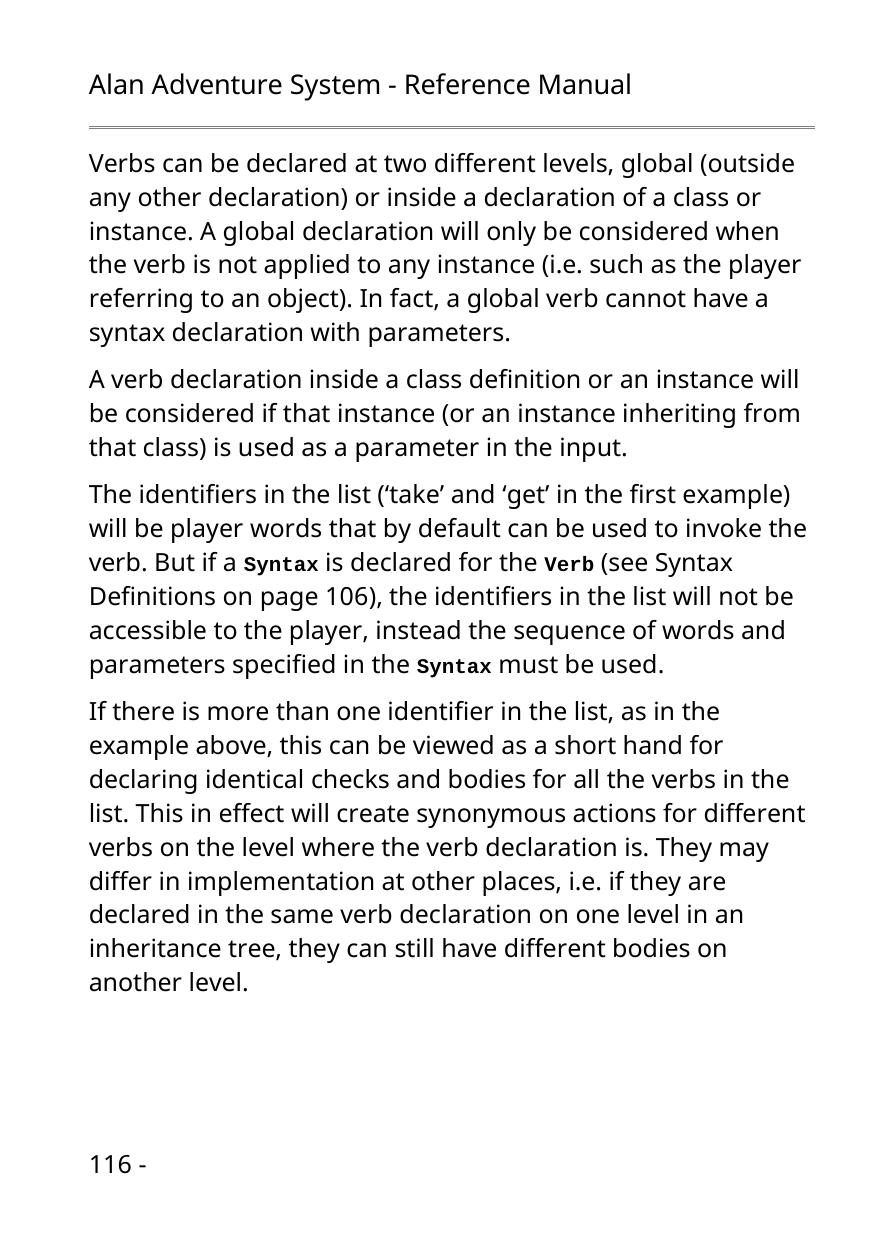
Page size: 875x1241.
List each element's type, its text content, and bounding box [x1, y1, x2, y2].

text The identifiers in the list (‘take’ and ‘get’ in the first example) will be player words that by default can be used to invoke the verb. But if a Syntax is de­clared for the Verb (see Syntax Definitions on page 78), the identifiers in the list will not be accessible to the player, instead the sequence of words and param­eters specified in the Syntax must be used. [88, 477, 815, 681]
text If there is more than one identifier in the list, as in the example above, this can be viewed as a short hand for declaring identical checks and bodies for all the verbs in the list. This in effect will create synonymous actions for different verbs on the level where the verb declaration is. They may differ in implemen­tation at other places, i.e. if they are declared in the same verb dec­laration on one level in an inheritance tree, they can still have different bodies on another level. [88, 694, 815, 999]
text Verbs can be declared at two different levels, global (outside any other dec­laration) or inside a declaration of a class or instance. A global declaration will only be considered when the verb is not applied to any instance (i.e. such as the player referring to an object). In fact, a global verb cannot have a syntax declaration with parameters. [88, 146, 815, 349]
text A verb declaration inside a class definition or an instance will be considered if that instance (or an instance inheriting from that class) is used as a parameter in the input. [88, 362, 815, 464]
